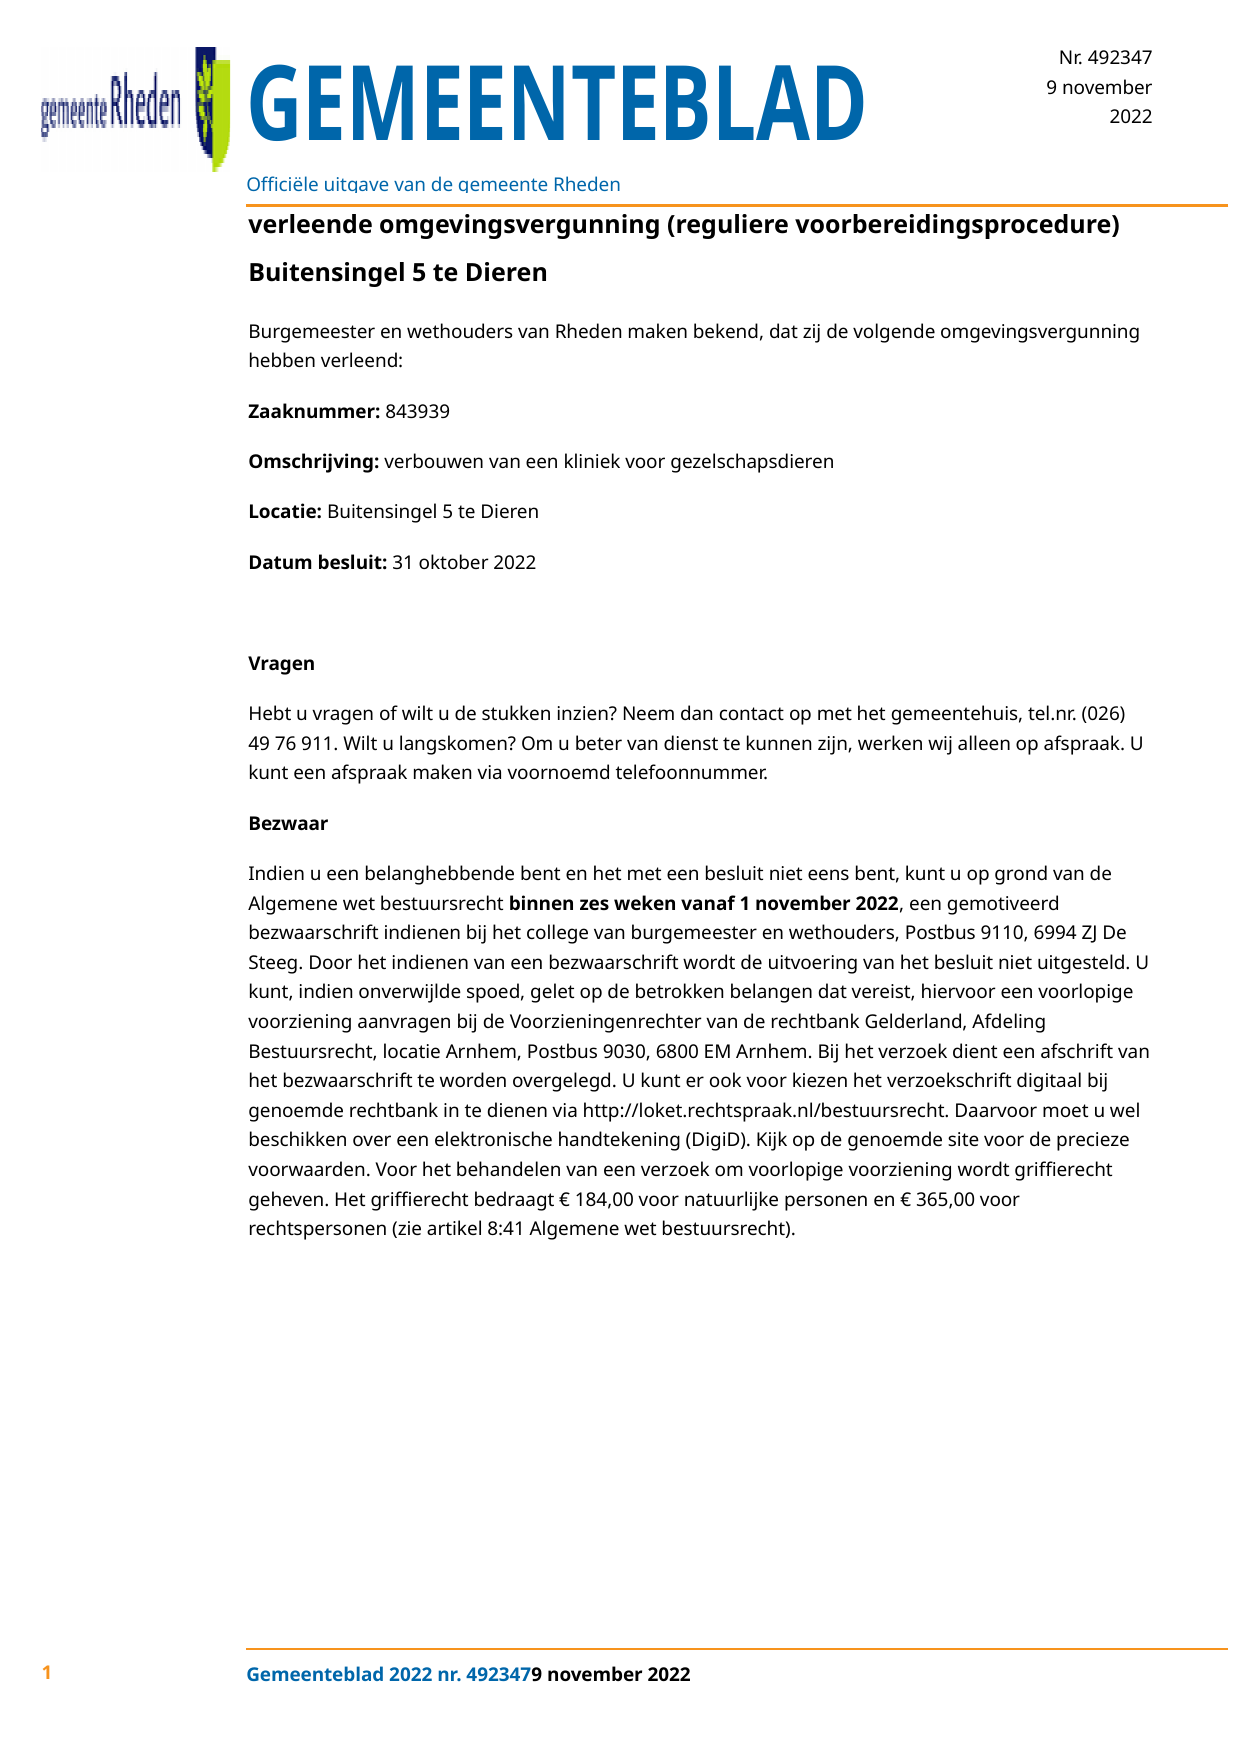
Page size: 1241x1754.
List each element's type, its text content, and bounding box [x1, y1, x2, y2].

text Burgemeester en wethouders van Rheden maken bekend, dat zij de volgende omgevingsvergunning hebben verleend: [248, 318, 1152, 373]
text Zaaknummer: 843939 [248, 398, 1152, 424]
text Locatie: Buitensingel 5 te Dieren [248, 499, 1152, 524]
picture [41, 47, 231, 172]
text Vragen [248, 650, 1152, 676]
text Hebt u vragen of wilt u de stukken inzien? Neem dan contact op met het gemeentehuis, tel.nr. (026) 49 76 911. Wilt u langskomen? Om u beter van dienst te kunnen zijn, werken wij alleen op afspraak. U kunt een afspraak maken via voornoemd telefoonnummer. [248, 700, 1152, 785]
text verleende omgevingsvergunning (reguliere voorbereidingsprocedure) Buitensingel 5 te Dieren [248, 207, 1152, 288]
text Datum besluit: 31 oktober 2022 [248, 549, 1152, 575]
text Indien u een belanghebbende bent en het met een besluit niet eens bent, kunt u op grond van de Algemene wet bestuursrecht binnen zes weken vanaf 1 november 2022, een gemotiveerd bezwaarschrift indienen bij het college van burgemeester en wethouders, Postbus 9110, 6994 ZJ De Steeg. Door het indienen van een bezwaarschrift wordt de uitvoering van het besluit niet uitgesteld. U kunt, indien onverwijlde spoed, gelet op de betrokken belangen dat vereist, hiervoor een voorlopige voorziening aanvragen bij de Voorzieningenrechter van de rechtbank Gelderland, Afdeling Bestuursrecht, locatie Arnhem, Postbus 9030, 6800 EM Arnhem. Bij het verzoek dient een afschrift van het bezwaarschrift te worden overgelegd. U kunt er ook voor kiezen het verzoekschrift digitaal bij genoemde rechtbank in te dienen via http://loket.rechtspraak.nl/bestuursrecht. Daarvoor moet u wel beschikken over een elektronische handtekening (DigiD). Kijk op de genoemde site voor de precieze voorwaarden. Voor het behandelen van een verzoek om voorlopige voorziening wordt griffierecht geheven. Het griffierecht bedraagt € 184,00 voor natuurlijke personen en € 365,00 voor rechtspersonen (zie artikel 8:41 Algemene wet bestuursrecht). [248, 860, 1152, 1241]
text Bezwaar [248, 810, 1152, 836]
text Omschrijving: verbouwen van een kliniek voor gezelschapsdieren [248, 448, 1152, 474]
